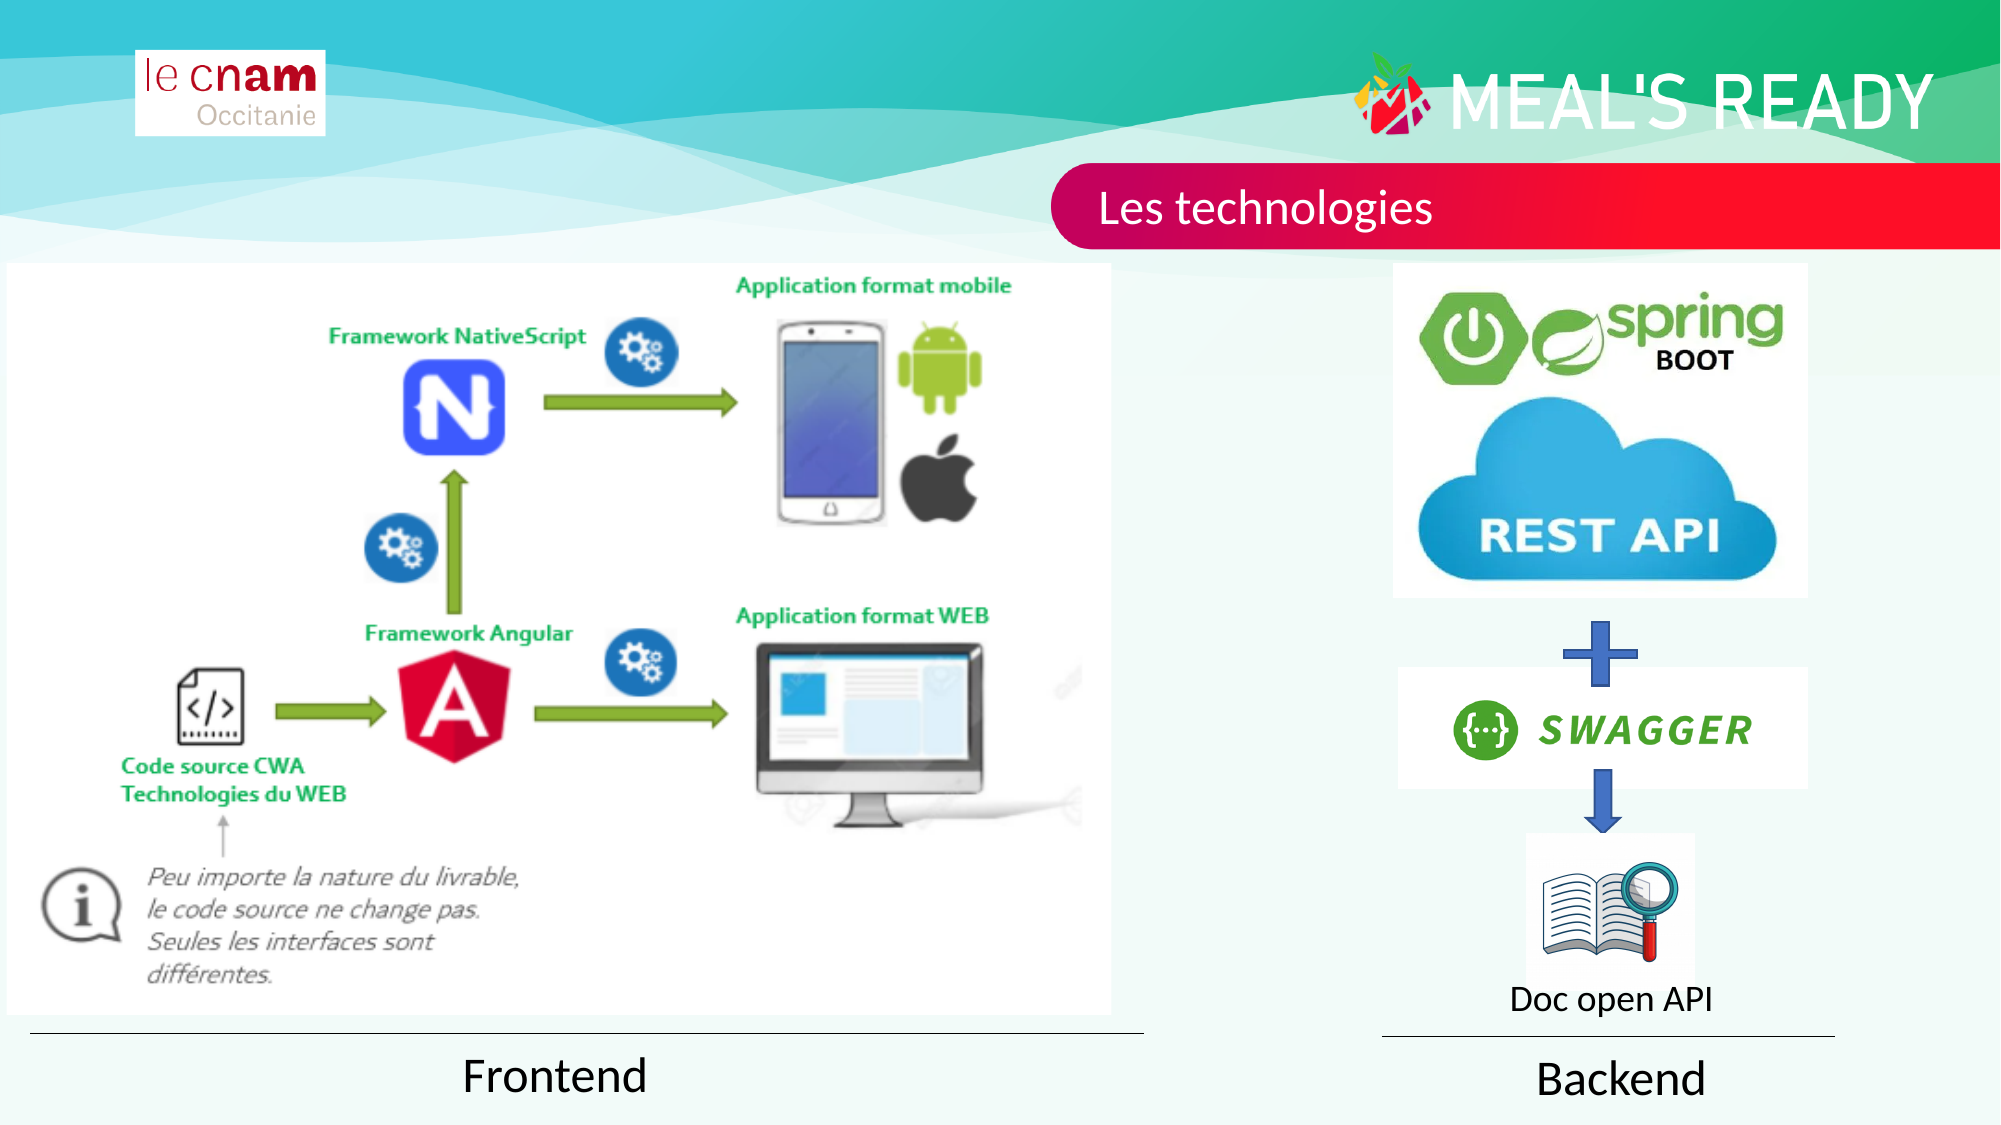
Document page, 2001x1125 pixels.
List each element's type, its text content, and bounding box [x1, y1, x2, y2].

text_box [1586, 770, 1620, 833]
picture [0, 0, 2000, 1125]
text_box Doc open API [1494, 966, 1762, 1028]
text_box Frontend [447, 1034, 753, 1104]
text_box Les technologies [1083, 173, 2000, 244]
text_box [1564, 622, 1637, 686]
text_box Backend [1521, 1037, 1799, 1099]
